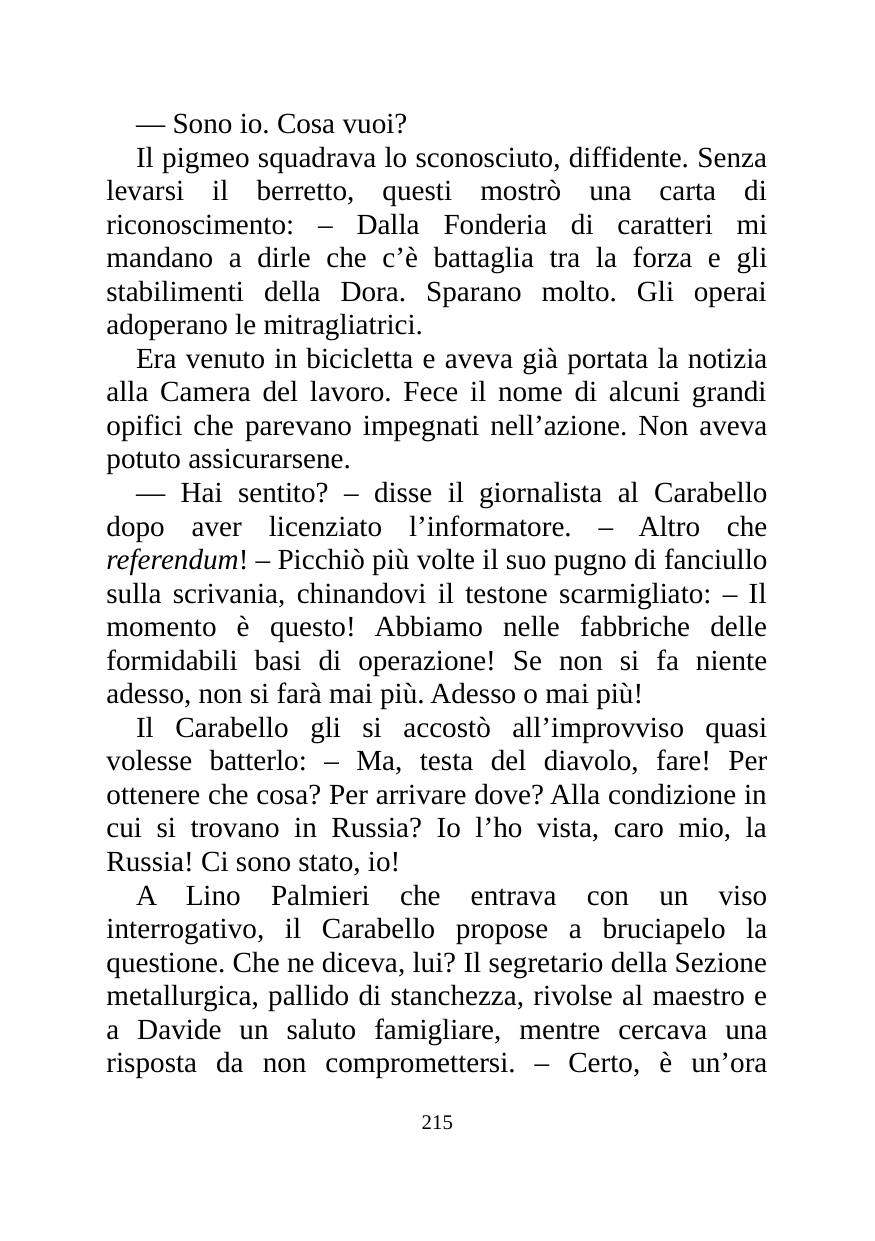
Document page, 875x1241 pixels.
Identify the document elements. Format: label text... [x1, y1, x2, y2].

text — Sono io. Cosa vuoi? [106, 106, 768, 140]
text — Hai sentito? – disse il giornalista al Carabello dopo aver licenziato l’informatore. – Altro che referendum! – Picchiò più volte il suo pugno di fanciullo sulla scrivania, chinandovi il testone scarmigliato: – Il momento è questo! Abbiamo nelle fabbriche delle formidabili basi di operazione! Se non si fa niente adesso, non si farà mai più. Adesso o mai più! [106, 475, 768, 710]
text Il pigmeo squadrava lo sconosciuto, diffidente. Senza levarsi il berretto, questi mostrò una carta di riconoscimento: – Dalla Fonderia di caratteri mi mandano a dirle che c’è battaglia tra la forza e gli stabilimenti della Dora. Sparano molto. Gli operai adoperano le mitragliatrici. [106, 140, 768, 341]
text Il Carabello gli si accostò all’improvviso quasi volesse batterlo: – Ma, testa del diavolo, fare! Per ottenere che cosa? Per arrivare dove? Alla condizione in cui si trovano in Russia? Io l’ho vista, caro mio, la Russia! Ci sono stato, io! [106, 710, 768, 878]
text A Lino Palmieri che entrava con un viso interrogativo, il Carabello propose a bruciapelo la questione. Che ne diceva, lui? Il segretario della Sezione metallurgica, pallido di stanchezza, rivolse al maestro e a Davide un saluto famigliare, mentre cercava una risposta da non compromettersi. – Certo, è un’ora [106, 878, 768, 1079]
text Era venuto in bicicletta e aveva già portata la notizia alla Camera del lavoro. Fece il nome di alcuni grandi opifici che parevano impegnati nell’azione. Non aveva potuto assicurarsene. [106, 341, 768, 475]
